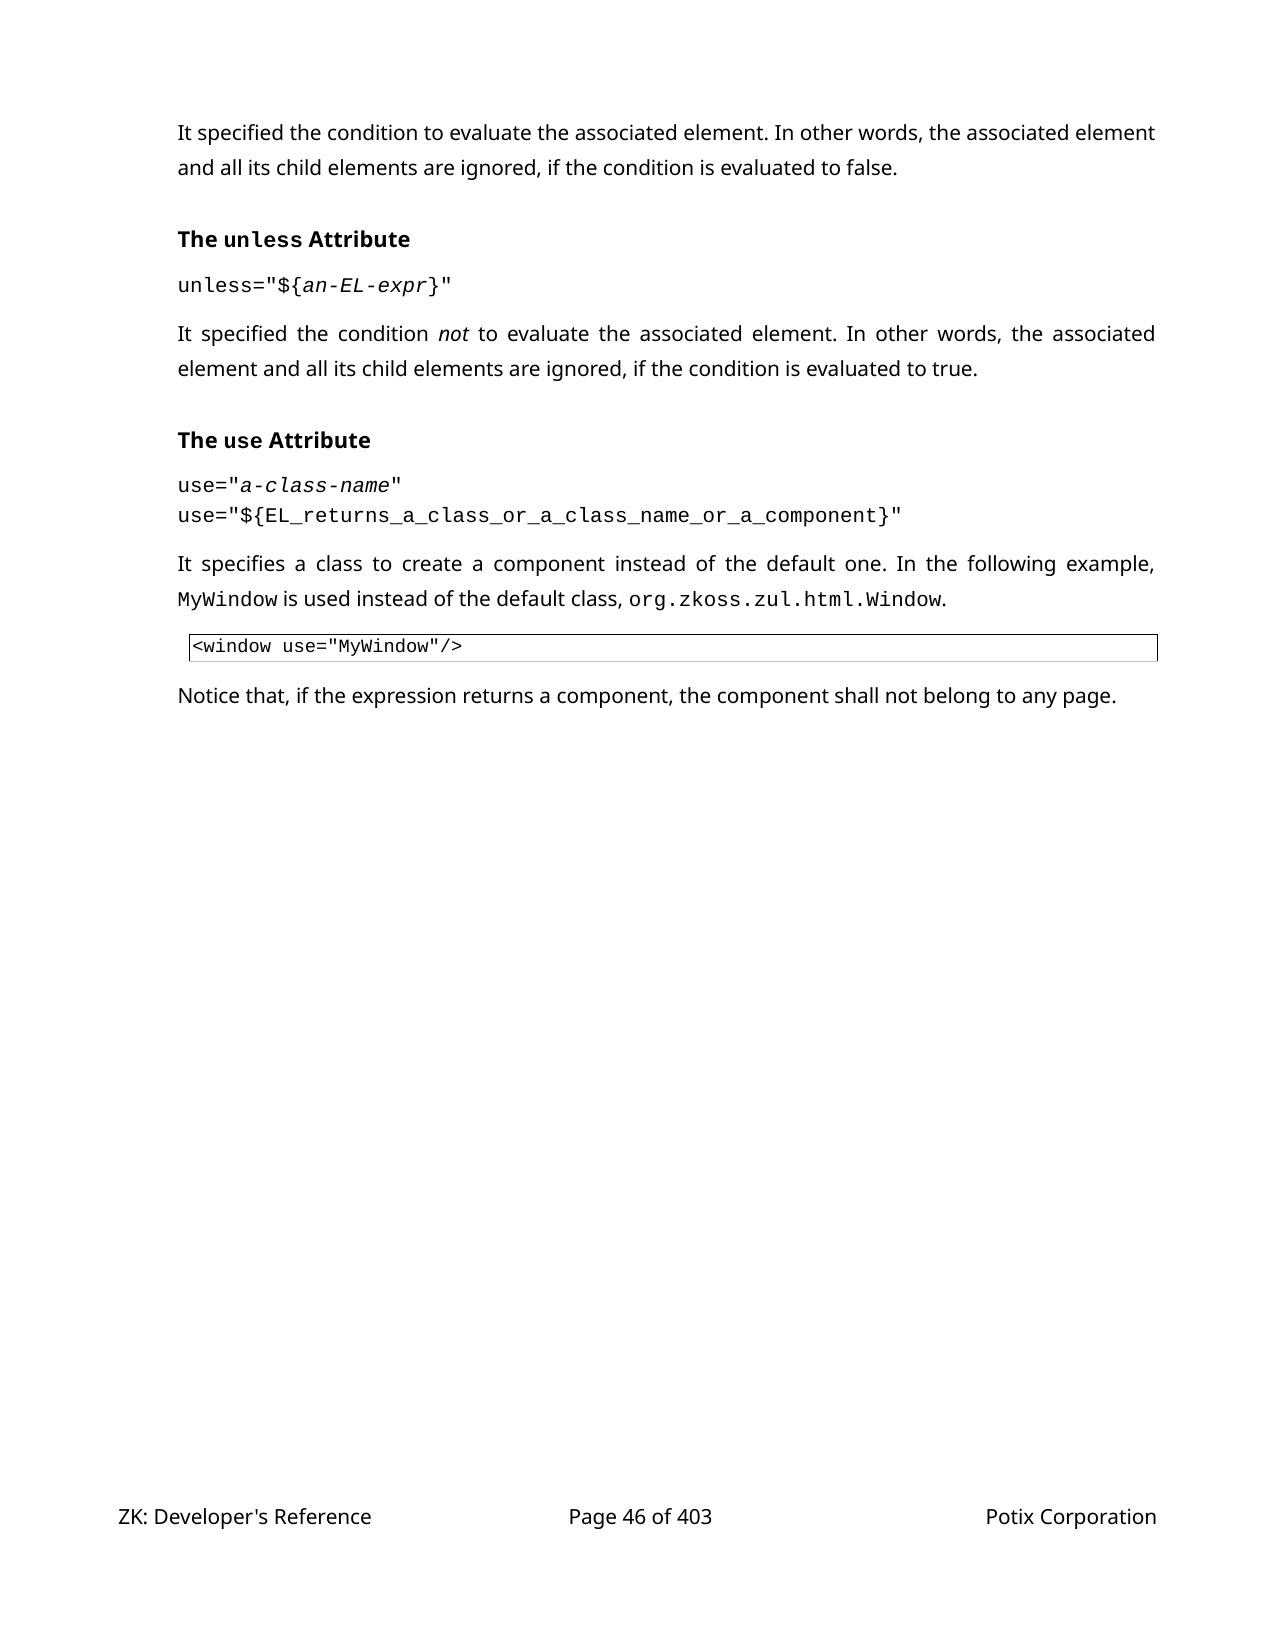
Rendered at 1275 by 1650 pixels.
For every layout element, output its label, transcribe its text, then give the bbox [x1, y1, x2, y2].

subtitle The use Attribute [177, 425, 1157, 455]
text It specifies a class to create a component instead of the default one. In the following example, MyWindow is used instead of the default class, org.zkoss.zul.html.Window. [177, 549, 1157, 613]
text It specified the condition not to evaluate the associated element. In other words, the associated element and all its child elements are ignored, if the condition is evaluated to true. [177, 319, 1157, 382]
text unless="${an-EL-expr}" [177, 275, 1157, 298]
text use="a-class-name" use="${EL_returns_a_class_or_a_class_name_or_a_component}" [177, 476, 1157, 528]
text It specified the condition to evaluate the associated element. In other words, the associated element and all its child elements are ignored, if the condition is evaluated to false. [177, 118, 1157, 182]
text <window use="MyWindow"/> [190, 635, 1157, 661]
text Notice that, if the expression returns a component, the component shall not belong to any page. [177, 681, 1157, 710]
subtitle The unless Attribute [177, 224, 1157, 254]
